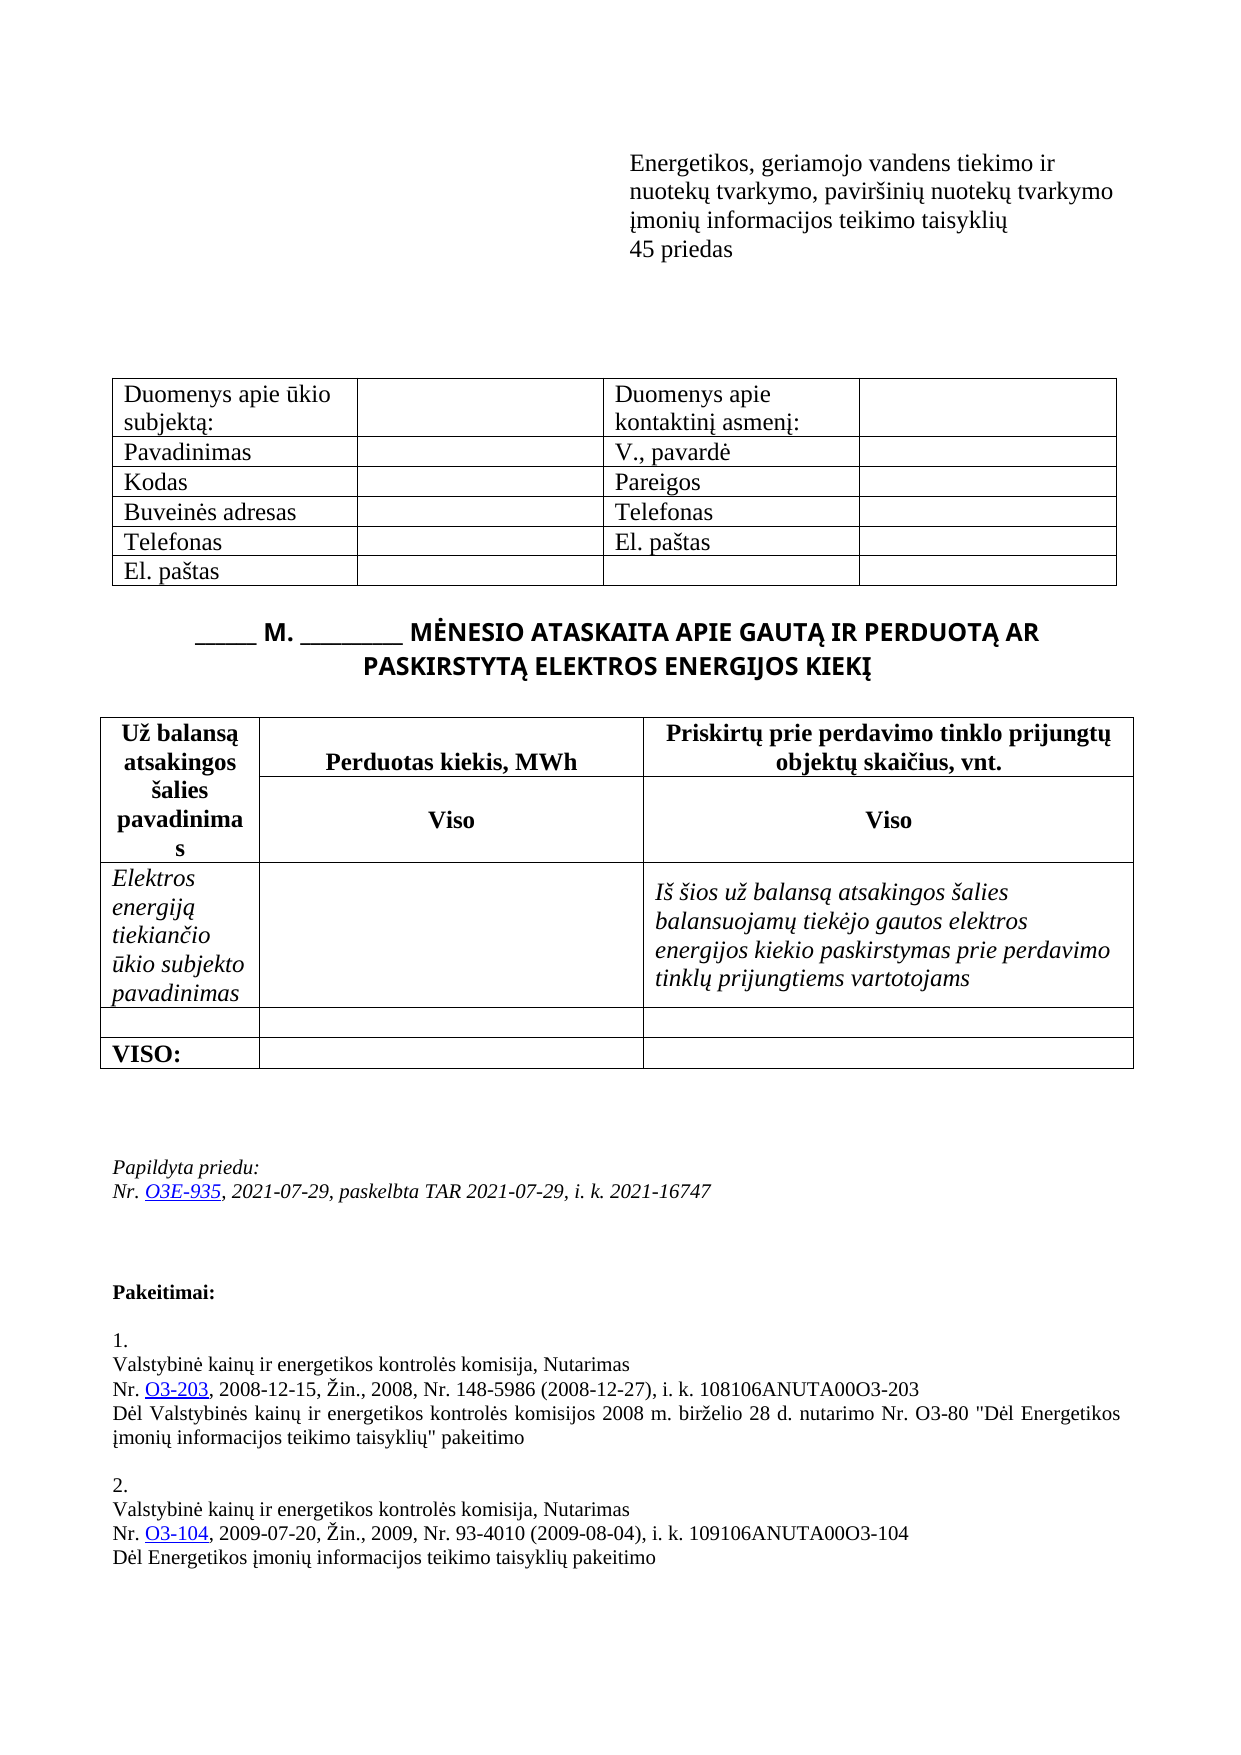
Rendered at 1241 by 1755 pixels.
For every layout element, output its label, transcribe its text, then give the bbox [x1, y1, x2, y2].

table_header Duomenys apie kontaktinį asmenį: [604, 379, 859, 436]
table_cell [260, 863, 643, 1007]
table_cell [644, 1008, 1133, 1037]
table_cell [860, 437, 1116, 466]
table_cell [358, 527, 603, 555]
table_cell VISO: [101, 1038, 259, 1068]
text Dėl Energetikos įmonių informacijos teikimo taisyklių pakeitimo [112, 1545, 1122, 1569]
table_cell Pareigos [604, 467, 859, 496]
table_cell [860, 556, 1116, 585]
table_cell [260, 1038, 643, 1068]
table_header [358, 379, 603, 436]
table_cell [860, 467, 1116, 496]
text 1. [112, 1328, 1122, 1352]
text nuotekų tvarkymo, paviršinių nuotekų tvarkymo [629, 176, 1122, 205]
table_cell Pavadinimas [113, 437, 357, 466]
table_cell Buveinės adresas [113, 497, 357, 526]
table_header Už balansą atsakingos šalies pavadinimas [101, 718, 259, 862]
table_cell [604, 556, 859, 585]
table_cell [358, 497, 603, 526]
text 45 priedas [629, 234, 1122, 263]
text Valstybinė kainų ir energetikos kontrolės komisija, Nutarimas [112, 1352, 1122, 1376]
table_cell [644, 1038, 1133, 1068]
table_cell [860, 527, 1116, 555]
table_cell [358, 556, 603, 585]
table_cell [860, 497, 1116, 526]
table_cell [101, 1008, 259, 1037]
table_cell Elektros energiją tiekiančio ūkio subjekto pavadinimas [101, 863, 259, 1007]
table_cell [358, 467, 603, 496]
table_cell El. paštas [113, 556, 357, 585]
text ______ m. __________ mėnesio ataskaita apie gautą ir PERDUOTĄ AR paskirstytą elektros energijos kiekį [112, 615, 1122, 683]
table_cell [358, 437, 603, 466]
text Nr. O3-104, 2009-07-20, Žin., 2009, Nr. 93-4010 (2009-08-04), i. k. 109106ANUTA00O3-104 [112, 1521, 1122, 1545]
table_cell El. paštas [604, 527, 859, 555]
table_cell Kodas [113, 467, 357, 496]
text Nr. O3E-935, 2021-07-29, paskelbta TAR 2021-07-29, i. k. 2021-16747 [112, 1179, 1122, 1203]
table_header Priskirtų prie perdavimo tinklo prijungtų objektų skaičius, vnt. [644, 718, 1133, 776]
table_cell Viso [260, 777, 643, 862]
text 2. [112, 1473, 1122, 1497]
table_header Perduotas kiekis, MWh [260, 718, 643, 776]
text Papildyta priedu: [112, 1155, 1122, 1179]
text Dėl Valstybinės kainų ir energetikos kontrolės komisijos 2008 m. birželio 28 d. nutarimo Nr. O3-80 "Dėl Energetikos įmonių informacijos teikimo taisyklių" pakeitimo [112, 1401, 1122, 1449]
text įmonių informacijos teikimo taisyklių [629, 205, 1122, 234]
table_cell Iš šios už balansą atsakingos šalies balansuojamų tiekėjo gautos elektros energijos kiekio paskirstymas prie perdavimo tinklų prijungtiems vartotojams [644, 863, 1133, 1007]
text Energetikos, geriamojo vandens tiekimo ir [629, 148, 1122, 176]
text Nr. O3-203, 2008-12-15, Žin., 2008, Nr. 148-5986 (2008-12-27), i. k. 108106ANUTA00O3-203 [112, 1376, 1122, 1401]
text Pakeitimai: [112, 1280, 1122, 1304]
table_cell V., pavardė [604, 437, 859, 466]
table_cell Telefonas [113, 527, 357, 555]
table_cell Viso [644, 777, 1133, 862]
table_header Duomenys apie ūkio subjektą: [113, 379, 357, 436]
table_header [860, 379, 1116, 436]
table_cell Telefonas [604, 497, 859, 526]
table_cell [260, 1008, 643, 1037]
text Valstybinė kainų ir energetikos kontrolės komisija, Nutarimas [112, 1497, 1122, 1521]
